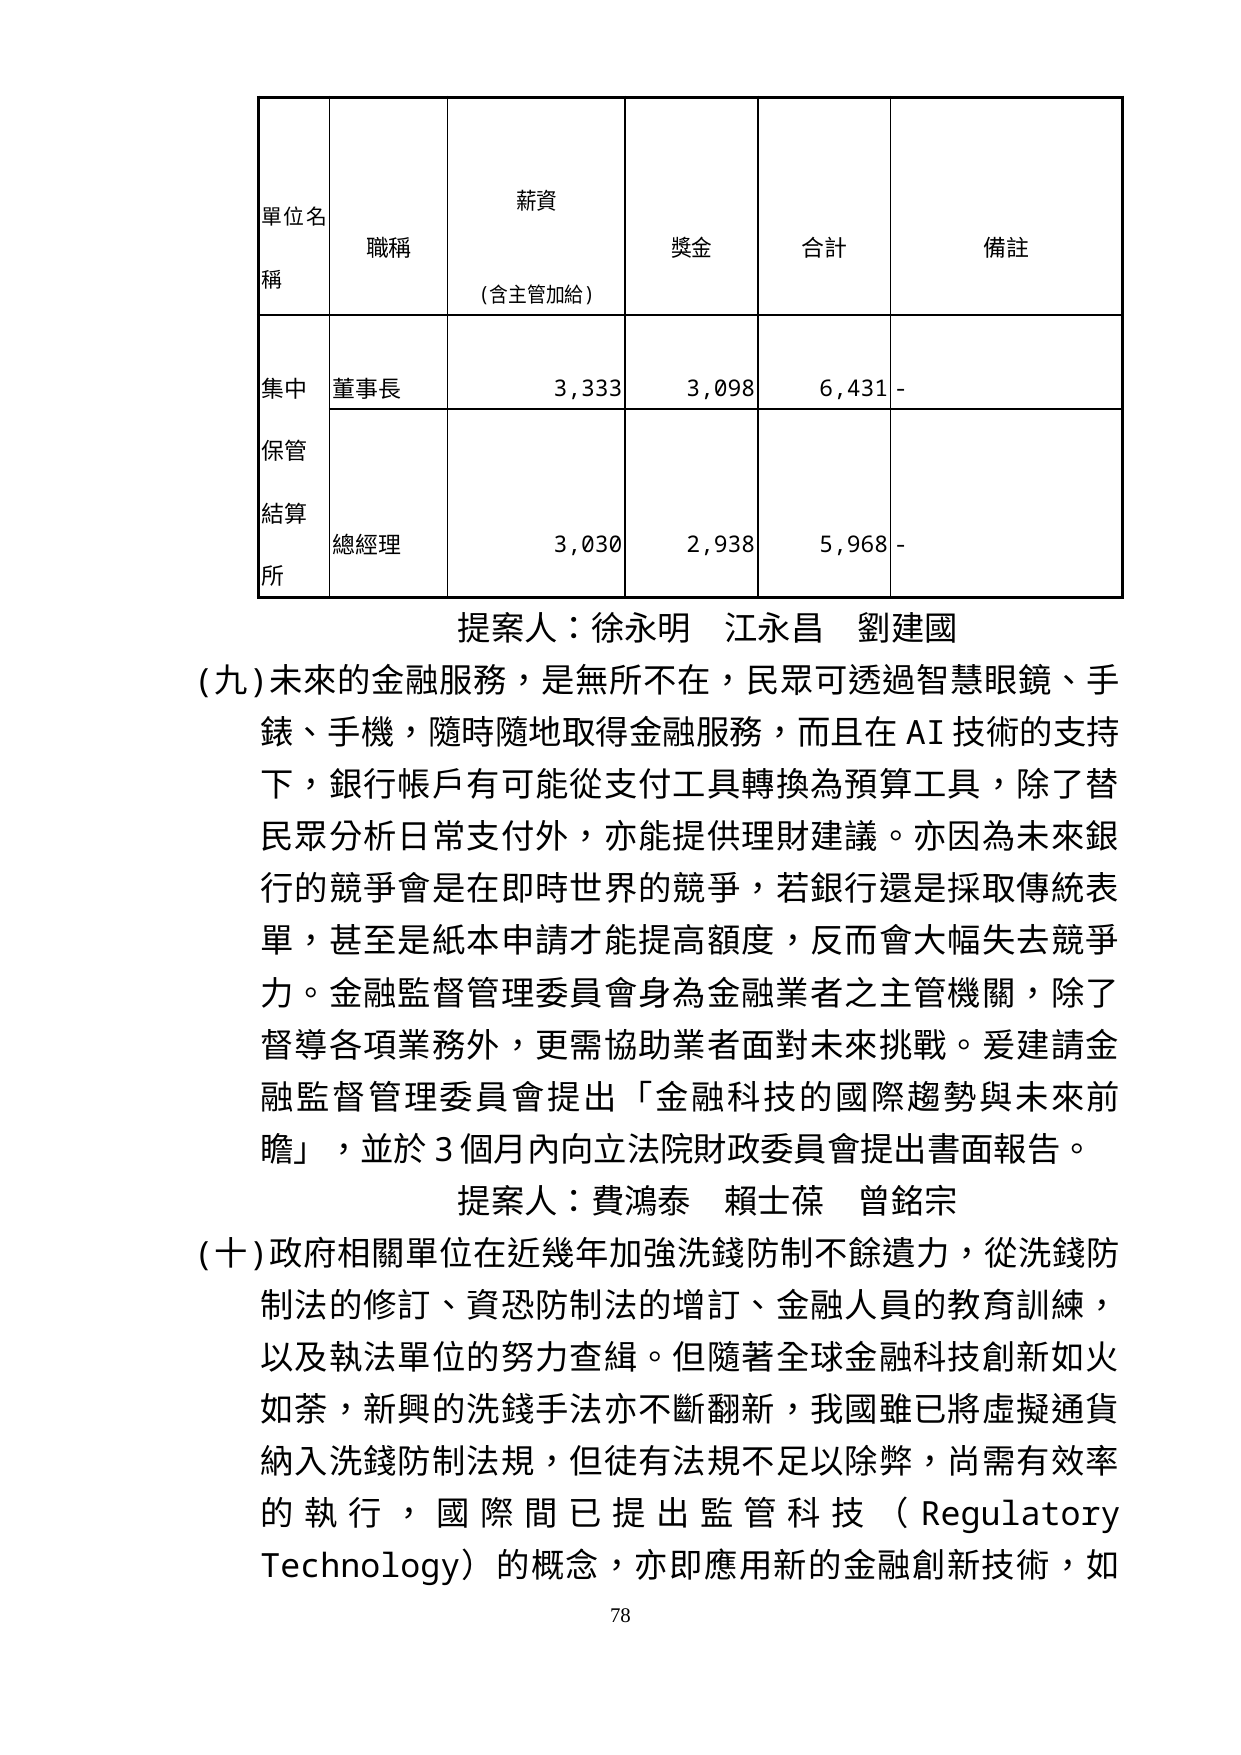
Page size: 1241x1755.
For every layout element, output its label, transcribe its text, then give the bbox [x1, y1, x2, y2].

text (九)未來的金融服務，是無所不在，民眾可透過智慧眼鏡、手錶、手機，隨時隨地取得金融服務，而且在AI技術的支持下，銀行帳戶有可能從支付工具轉換為預算工具，除了替民眾分析日常支付外，亦能提供理財建議。亦因為未來銀行的競爭會是在即時世界的競爭，若銀行還是採取傳統表單，甚至是紙本申請才能提高額度，反而會大幅失去競爭力。金融監督管理委員會身為金融業者之主管機關，除了督導各項業務外，更需協助業者面對未來挑戰。爰建請金融監督管理委員會提出「金融科技的國際趨勢與未來前瞻」，並於3個月內向立法院財政委員會提出書面報告。 [193, 651, 1120, 1172]
table_cell 董事長 [330, 316, 447, 408]
table_header 備註 [891, 99, 1121, 314]
table_cell 5,968 [759, 410, 890, 596]
table_cell 總經理 [330, 410, 447, 596]
table_cell 3,098 [626, 316, 757, 408]
table_cell 6,431 [759, 316, 890, 408]
table_cell 3,333 [448, 316, 624, 408]
table_cell - [891, 410, 1121, 596]
table_cell - [891, 316, 1121, 408]
table_header 職稱 [330, 99, 447, 314]
table_header 合計 [759, 99, 890, 314]
text 提案人：徐永明 江永昌 劉建國 [457, 599, 1133, 651]
text 提案人：費鴻泰 賴士葆 曾銘宗 [457, 1172, 1133, 1224]
table_header 薪資 (含主管加給) [448, 99, 624, 314]
table_cell 集中保管結算所 [260, 316, 329, 596]
table_cell 2,938 [626, 410, 757, 596]
text (十)政府相關單位在近幾年加強洗錢防制不餘遺力，從洗錢防制法的修訂、資恐防制法的增訂、金融人員的教育訓練，以及執法單位的努力查緝。但隨著全球金融科技創新如火如荼，新興的洗錢手法亦不斷翻新，我國雖已將虛擬通貨納入洗錢防制法規，但徒有法規不足以除弊，尚需有效率的執行，國際間已提出監管科技（Regulatory Technology）的概念，亦即應用新的金融創新技術，如 [193, 1224, 1120, 1588]
table_header 獎金 [626, 99, 757, 314]
table_header 單位名稱 [260, 99, 329, 314]
table_cell 3,030 [448, 410, 624, 596]
